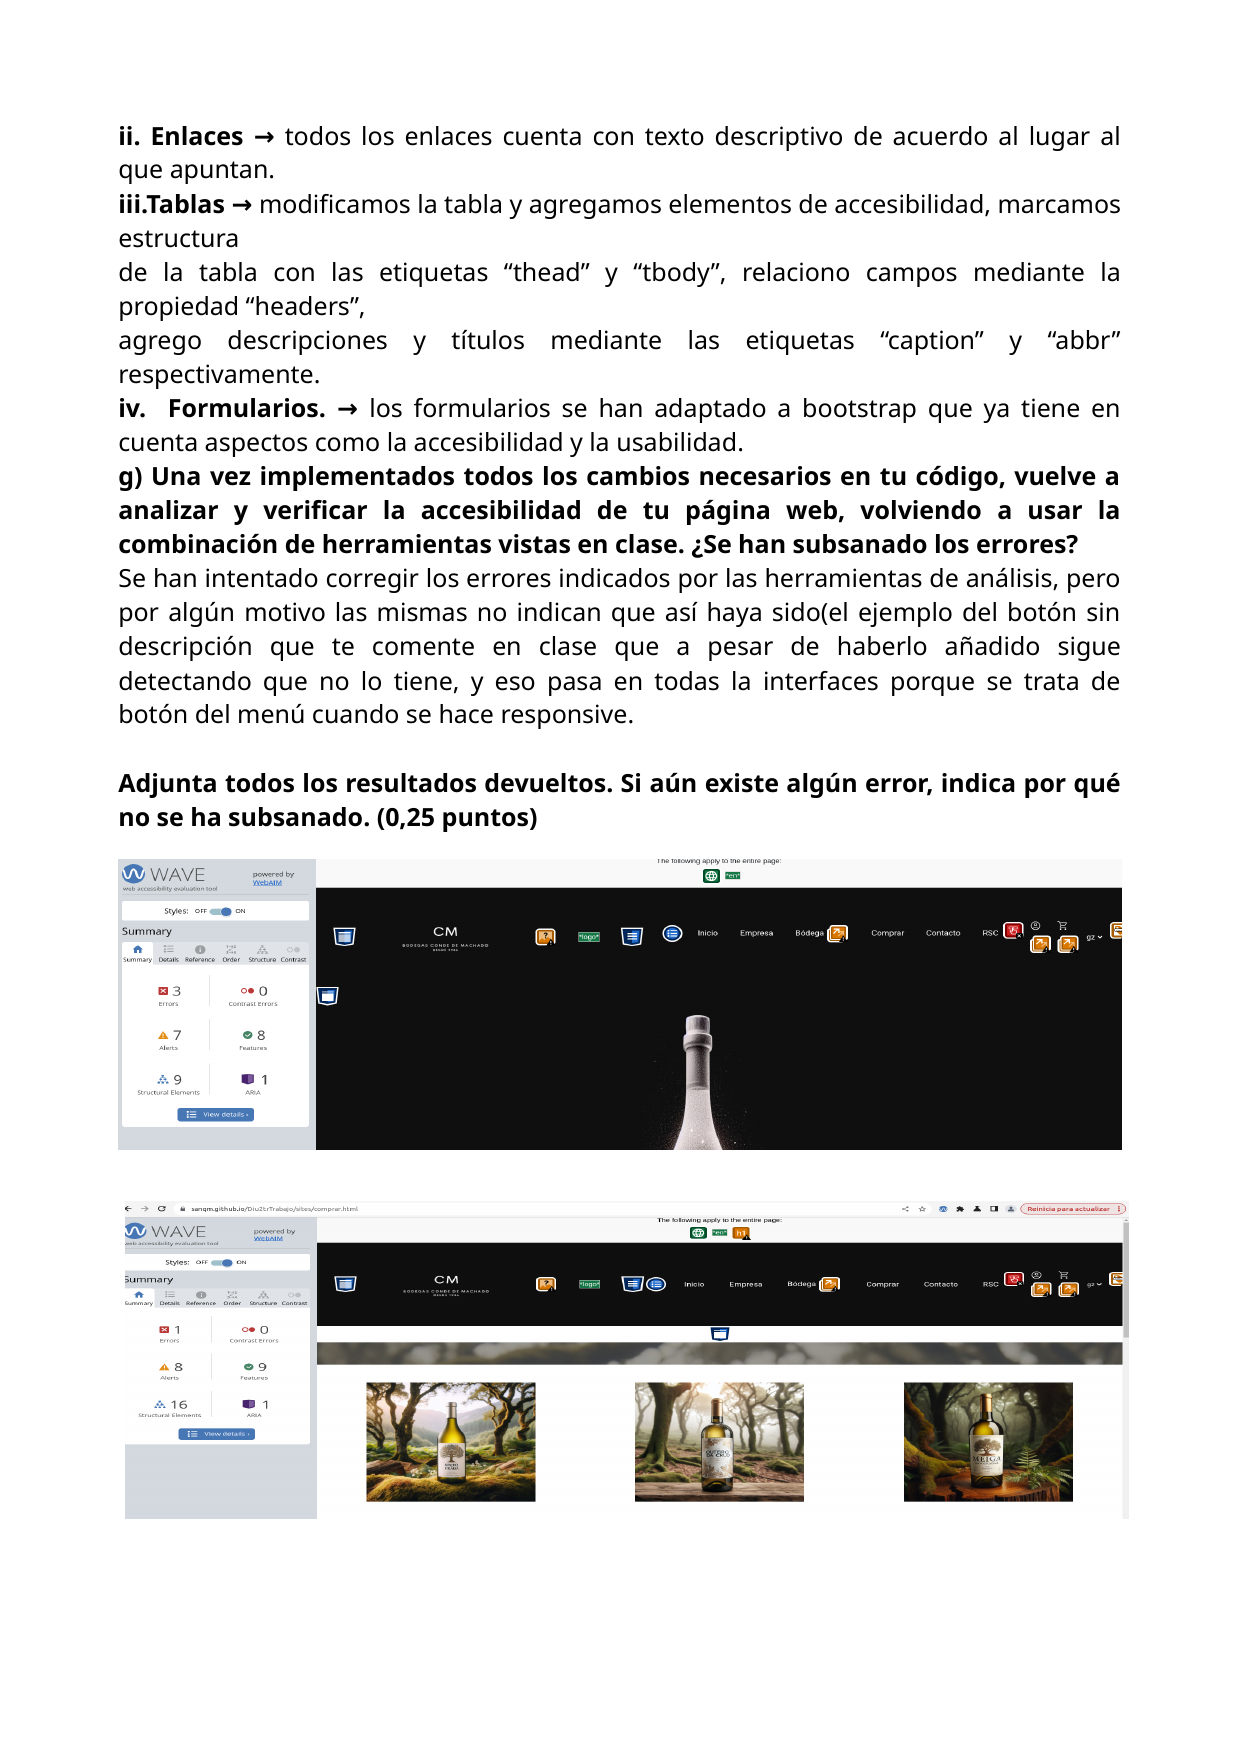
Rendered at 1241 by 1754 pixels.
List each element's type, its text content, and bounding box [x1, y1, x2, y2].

text Adjunta todos los resultados devueltos. Si aún existe algún error, indica por qué no se ha subsanado. (0,25 puntos) [118, 765, 1122, 833]
text de la tabla con las etiquetas “thead” y “tbody”, relaciono campos mediante la propiedad “headers”, [118, 254, 1122, 322]
text iii.Tablas → modificamos la tabla y agregamos elementos de accesibilidad, marcamos estructura [118, 186, 1122, 254]
text agrego descripciones y títulos mediante las etiquetas “caption” y “abbr” respectivamente. [118, 322, 1122, 391]
text Se han intentado corregir los errores indicados por las herramientas de análisis, pero por algún motivo las mismas no indican que así haya sido(el ejemplo del botón sin descripción que te comente en clase que a pesar de haberlo añadido sigue detectando que no lo tiene, y eso pasa en todas la interfaces porque se trata de botón del menú cuando se hace responsive. [118, 561, 1122, 731]
picture [118, 859, 1123, 1150]
text ii. Enlaces → todos los enlaces cuenta con texto descriptivo de acuerdo al lugar al que apuntan. [118, 118, 1122, 186]
text iv. Formularios. → los formularios se han adaptado a bootstrap que ya tiene en cuenta aspectos como la accesibilidad y la usabilidad. [118, 391, 1122, 459]
text g) Una vez implementados todos los cambios necesarios en tu código, vuelve a analizar y verificar la accesibilidad de tu página web, volviendo a usar la combinación de herramientas vistas en clase. ¿Se han subsanado los errores? [118, 459, 1122, 561]
picture [125, 1201, 1129, 1519]
